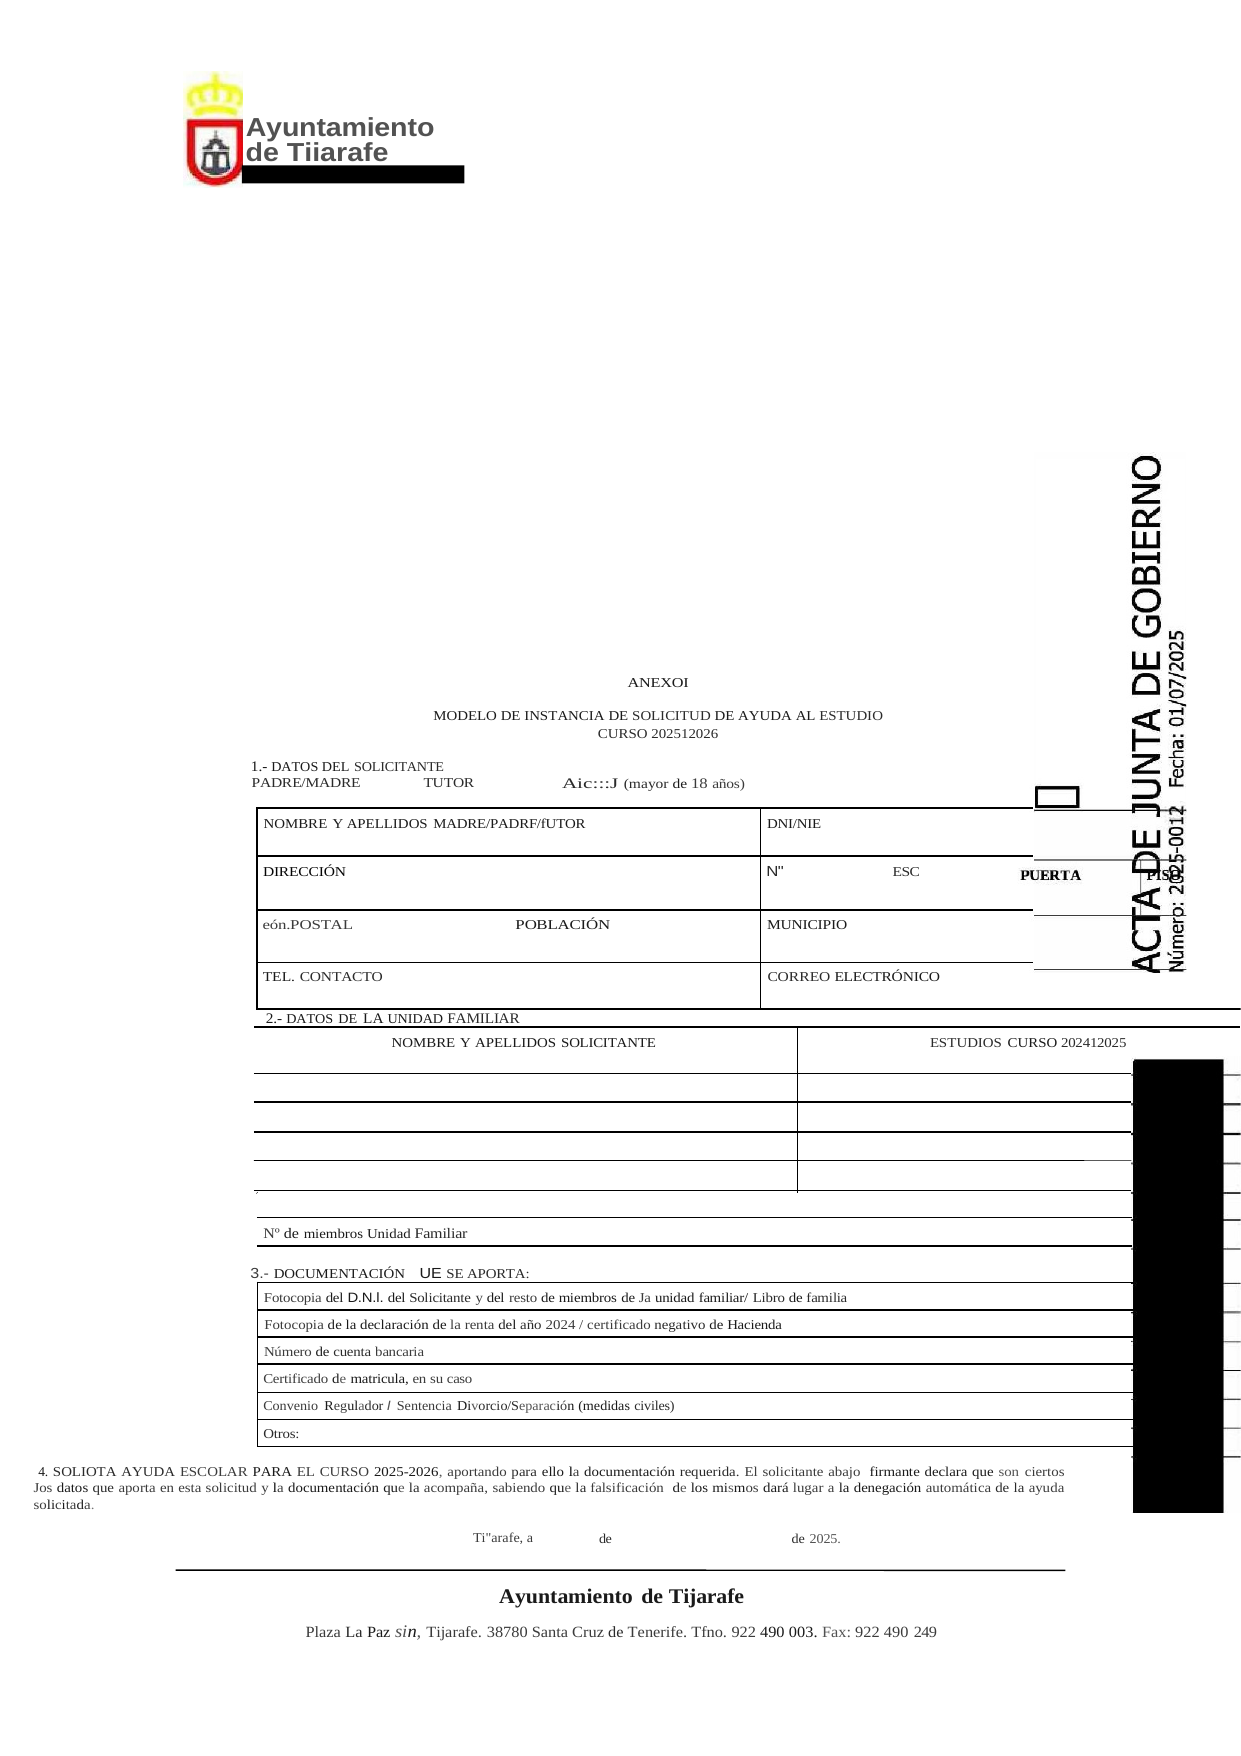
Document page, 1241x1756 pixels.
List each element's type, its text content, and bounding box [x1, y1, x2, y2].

table_cell Número de cuenta bancaria [258, 1338, 1131, 1363]
table_header [1033, 807, 1241, 1008]
table_cell CORREO ELECTRÓNICO [761, 963, 1033, 1008]
table_cell Otros: [258, 1420, 1131, 1446]
text ANEXOI [128, 675, 1017, 690]
table_cell Certificado de matricula, en su caso [258, 1365, 1131, 1392]
text [1187, 775, 1241, 792]
table_header NOMBRE Y APELLIDOS MADRE/PADRF/fUTOR [258, 809, 760, 855]
text [258, 1028, 797, 1073]
table_cell MUNICIPIO [761, 911, 1017, 961]
table_cell N" ESC [761, 857, 1017, 909]
table_header Fotocopia del D.N.l. del Solicitante y del resto de miembros de Ja unidad familiar/ Libro de familia [258, 1283, 1131, 1309]
text NOMBRE Y APELLIDOS SOLICITANTE [391, 1035, 797, 1051]
text Nº de miembros Unidad Familiar [263, 1225, 1131, 1242]
list SOLIOTA AYUDA ESCOLAR PARA EL CURSO 2025-2026, aportando para ello la documentación requerida. El solicitante abajo firmante declara que son ciertos Jos datos que aporta en esta solicitud y la documentación que la acompaña, sabiendo que la falsificación de los mismos dará lugar a la denegación automática de la ayuda solicitada. [33, 1464, 1065, 1512]
table_cell Fotocopia de la declaración de la renta del año 2024 / certificado negativo de Hacienda [258, 1311, 1131, 1336]
text PADRE/MADRE TUTOR Aic:::J (mayor de 18 años) [251, 775, 1017, 792]
table_header DNI/NIE [761, 809, 1017, 855]
table_cell Convenio Regulador I Sentencia Divorcio/Separación (medidas civiles) [258, 1393, 1131, 1419]
table_cell eón.POSTAL POBLACIÓN [258, 911, 760, 961]
text 1.- DATOS DEL SOLICITANTE [251, 758, 1017, 774]
table_cell TEL. CONTACTO [258, 963, 760, 1008]
text [1187, 758, 1241, 774]
text ESTUDIOS CURSO 202412025 [930, 1035, 1241, 1051]
text MODELO DE INSTANCIA DE SOLICITUD DE AYUDA AL ESTUDIO CURSO 202512026 [432, 708, 883, 741]
text 3.- DOCUMENTACIÓN UE SE APORTA: [250, 1265, 1131, 1282]
text 2.- DATOS DE LA UNIDAD FAMILIAR [266, 1010, 1241, 1027]
table_cell DIRECCIÓN [258, 857, 760, 909]
text Ti"arafe, a de de 2025. [473, 1530, 1241, 1547]
